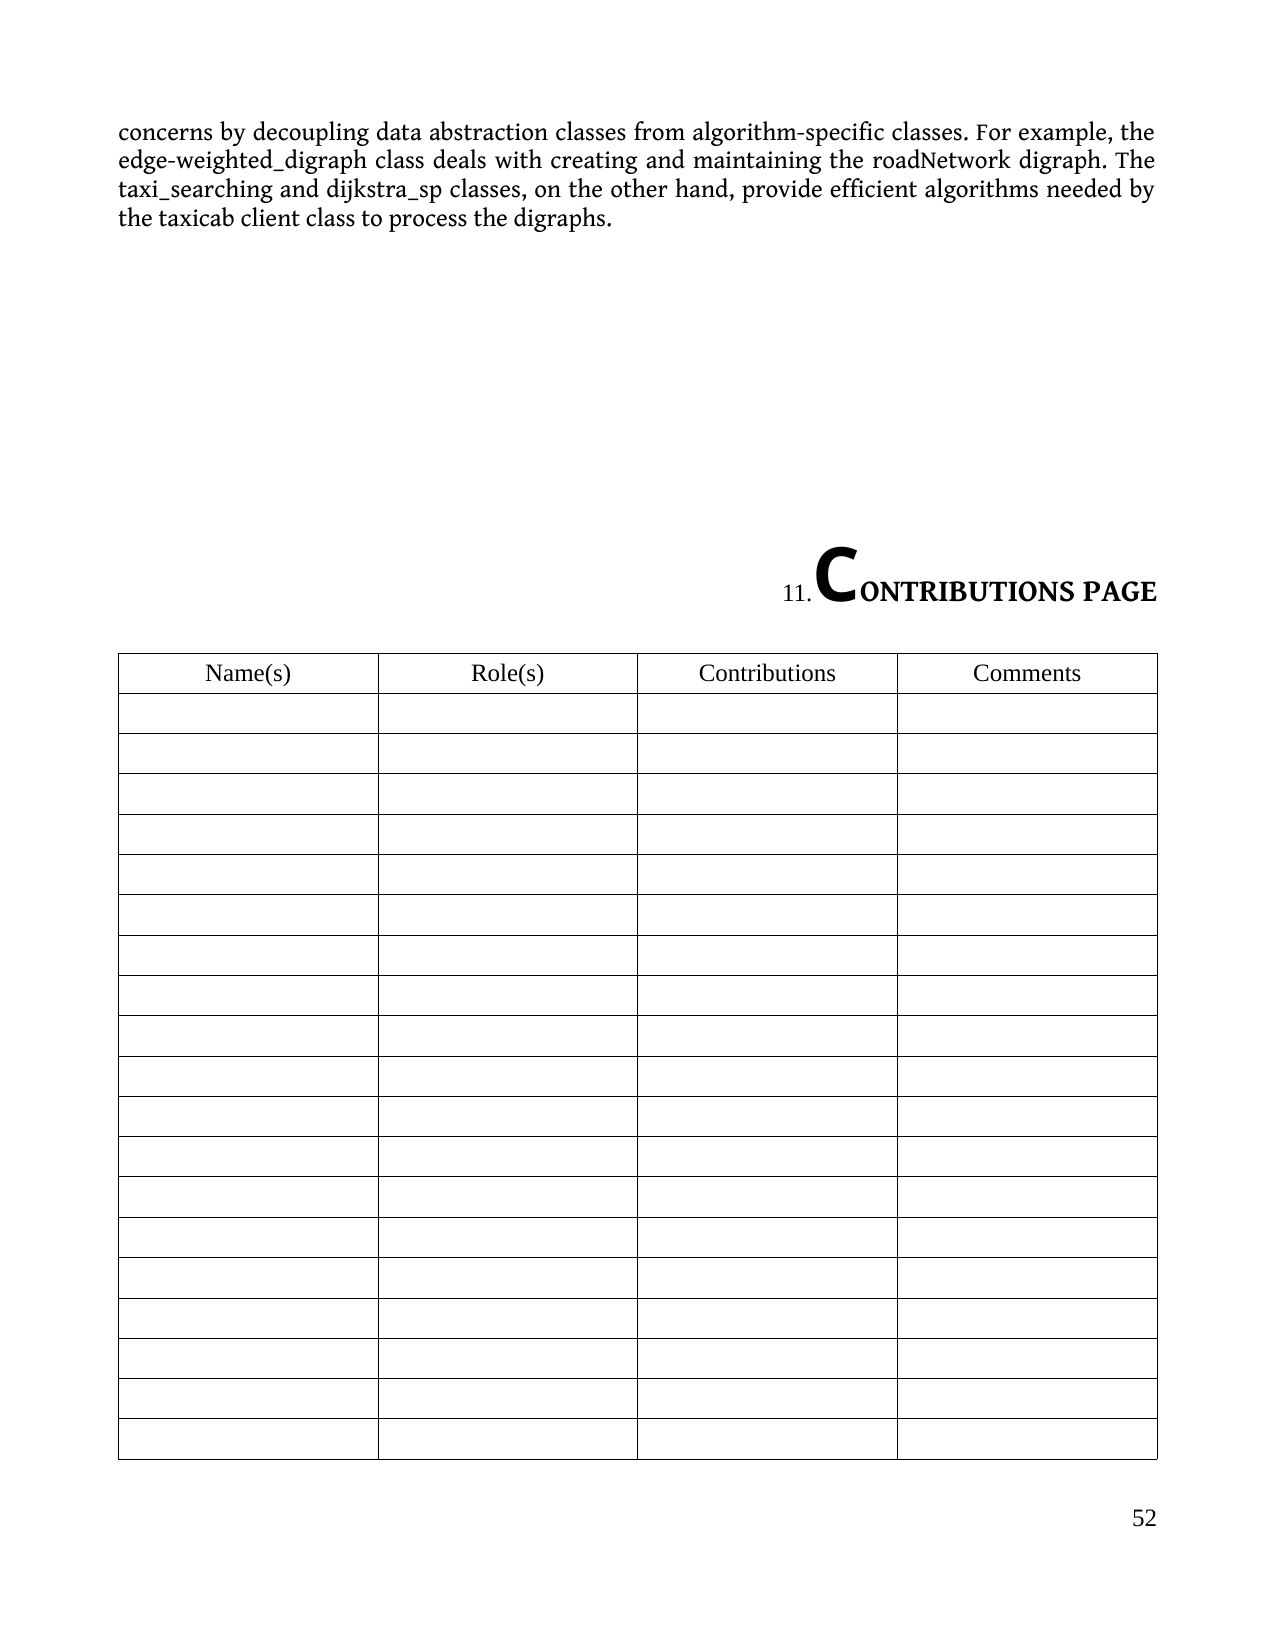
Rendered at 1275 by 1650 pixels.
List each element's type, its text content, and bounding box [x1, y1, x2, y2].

table_cell [379, 1177, 637, 1217]
table_cell [119, 1016, 378, 1056]
table_cell [379, 936, 637, 975]
table_cell [379, 976, 637, 1015]
table_cell [119, 734, 378, 773]
table_cell [898, 855, 1157, 894]
table_cell [119, 936, 378, 975]
table_cell [898, 1057, 1157, 1096]
table_cell [119, 1419, 378, 1459]
table_cell [379, 694, 637, 733]
table_cell [638, 895, 897, 934]
table_cell [119, 1258, 378, 1297]
table_cell [119, 774, 378, 814]
text 11.CONTRIBUTIONS PAGE [118, 521, 1157, 624]
table_cell [638, 1339, 897, 1378]
table_cell [898, 1137, 1157, 1176]
table_cell [898, 1299, 1157, 1338]
table_cell [898, 815, 1157, 854]
table_cell [379, 1379, 637, 1418]
table_cell [898, 1379, 1157, 1418]
table_cell [379, 1258, 637, 1297]
table_cell [898, 976, 1157, 1015]
table_header Role(s) [379, 654, 637, 693]
table_cell [379, 1218, 637, 1257]
table_cell [898, 1097, 1157, 1136]
table_cell [638, 1299, 897, 1338]
table_cell [379, 1419, 637, 1459]
table_cell [119, 1218, 378, 1257]
table_cell [379, 815, 637, 854]
table_cell [379, 1339, 637, 1378]
table_cell [379, 774, 637, 814]
table_cell [898, 694, 1157, 733]
table_cell [379, 1097, 637, 1136]
table_header Comments [898, 654, 1157, 693]
table_cell [638, 976, 897, 1015]
table_cell [119, 1137, 378, 1176]
table_cell [379, 855, 637, 894]
table_cell [119, 976, 378, 1015]
table_cell [898, 774, 1157, 814]
table_cell [898, 1258, 1157, 1297]
table_cell [119, 855, 378, 894]
table_header Contributions [638, 654, 897, 693]
table_cell [119, 1339, 378, 1378]
table_cell [119, 694, 378, 733]
table_cell [898, 936, 1157, 975]
table_cell [898, 1339, 1157, 1378]
table_cell [379, 734, 637, 773]
table_cell [119, 1379, 378, 1418]
table_cell [638, 1419, 897, 1459]
table_cell [898, 1218, 1157, 1257]
table_cell [379, 895, 637, 934]
table_cell [638, 1379, 897, 1418]
table_cell [119, 1057, 378, 1096]
table_cell [638, 1177, 897, 1217]
table_cell [379, 1299, 637, 1338]
table_cell [638, 694, 897, 733]
table_cell [119, 1097, 378, 1136]
table_cell [638, 936, 897, 975]
table_cell [638, 1218, 897, 1257]
table_cell [119, 1299, 378, 1338]
table_cell [119, 815, 378, 854]
table_cell [638, 855, 897, 894]
table_cell [119, 1177, 378, 1217]
table_cell [379, 1137, 637, 1176]
table_header Name(s) [119, 654, 378, 693]
table_cell [898, 1016, 1157, 1056]
table_cell [898, 895, 1157, 934]
table_cell [898, 1177, 1157, 1217]
table_cell [638, 1097, 897, 1136]
table_cell [638, 734, 897, 773]
table_cell [638, 1258, 897, 1297]
table_cell [379, 1016, 637, 1056]
table_cell [638, 1137, 897, 1176]
table_cell [379, 1057, 637, 1096]
table_cell [898, 1419, 1157, 1459]
table_cell [638, 1057, 897, 1096]
table_cell [638, 774, 897, 814]
table_cell [638, 1016, 897, 1056]
text concerns by decoupling data abstraction classes from algorithm-specific classes. For example, the edge-weighted_digraph class deals with creating and maintaining the roadNetwork digraph. The taxi_searching and dijkstra_sp classes, on the other hand, provide efficient algorithms needed by the taxicab client class to process the digraphs. [118, 118, 1157, 234]
table_cell [119, 895, 378, 934]
table_cell [638, 815, 897, 854]
table_cell [898, 734, 1157, 773]
